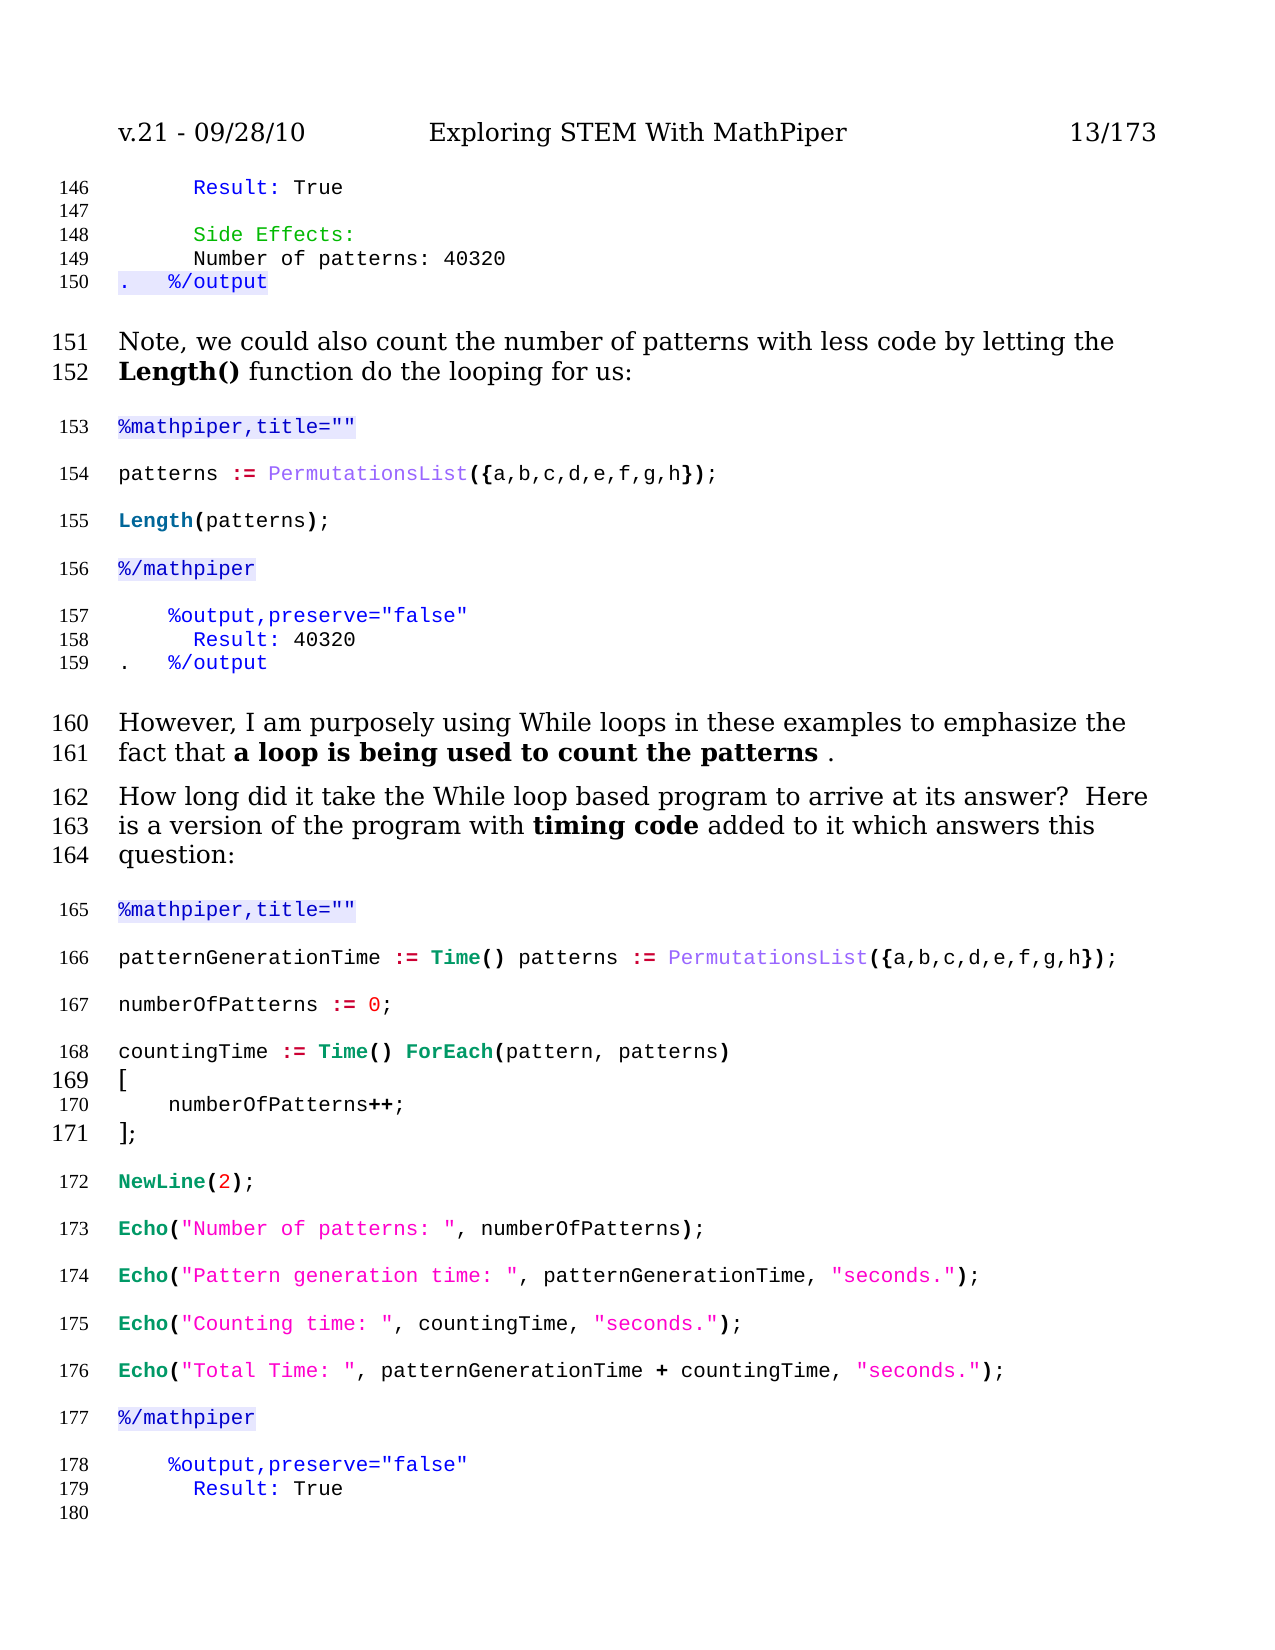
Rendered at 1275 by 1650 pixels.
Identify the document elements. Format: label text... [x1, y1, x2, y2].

text Echo("Pattern generation time: ", patternGenerationTime, "seconds."); [118, 1265, 1157, 1289]
text patterns := PermutationsList({a,b,c,d,e,f,g,h}); [118, 463, 1157, 487]
text Result: 40320 [118, 629, 1157, 652]
text ]; [118, 1118, 1157, 1147]
text countingTime := Time() ForEach(pattern, patterns) [118, 1041, 1157, 1065]
text numberOfPatterns := 0; [118, 994, 1157, 1018]
text Echo("Counting time: ", countingTime, "seconds."); [118, 1312, 1157, 1336]
text NewLine(2); [118, 1171, 1157, 1194]
text . %/output [118, 271, 1157, 295]
text %mathpiper,title="" [118, 416, 1157, 439]
text Number of patterns: 40320 [118, 248, 1157, 271]
text Result: True [118, 1478, 1157, 1502]
text Side Effects: [118, 224, 1157, 248]
text Echo("Number of patterns: ", numberOfPatterns); [118, 1218, 1157, 1242]
text %/mathpiper [118, 1407, 1157, 1431]
text Note, we could also count the number of patterns with less code by letting the Length() function do the looping for us: [118, 328, 1157, 386]
text Echo("Total Time: ", patternGenerationTime + countingTime, "seconds."); [118, 1360, 1157, 1383]
text %mathpiper,title="" [118, 899, 1157, 923]
text [ [118, 1065, 1157, 1094]
text numberOfPatterns++; [118, 1094, 1157, 1118]
text However, I am purposely using While loops in these examples to emphasize the fact that a loop is being used to count the patterns . [118, 708, 1157, 767]
text %output,preserve="false" [118, 1454, 1157, 1478]
text . %/output [118, 652, 1157, 676]
text Length(patterns); [118, 510, 1157, 534]
text %/mathpiper [118, 558, 1157, 581]
text %output,preserve="false" [118, 605, 1157, 629]
text patternGenerationTime := Time() patterns := PermutationsList({a,b,c,d,e,f,g,h}); [118, 947, 1157, 970]
text How long did it take the While loop based program to arrive at its answer? Here is a version of the program with timing code added to it which answers this question: [118, 782, 1157, 870]
text Result: True [118, 177, 1157, 200]
